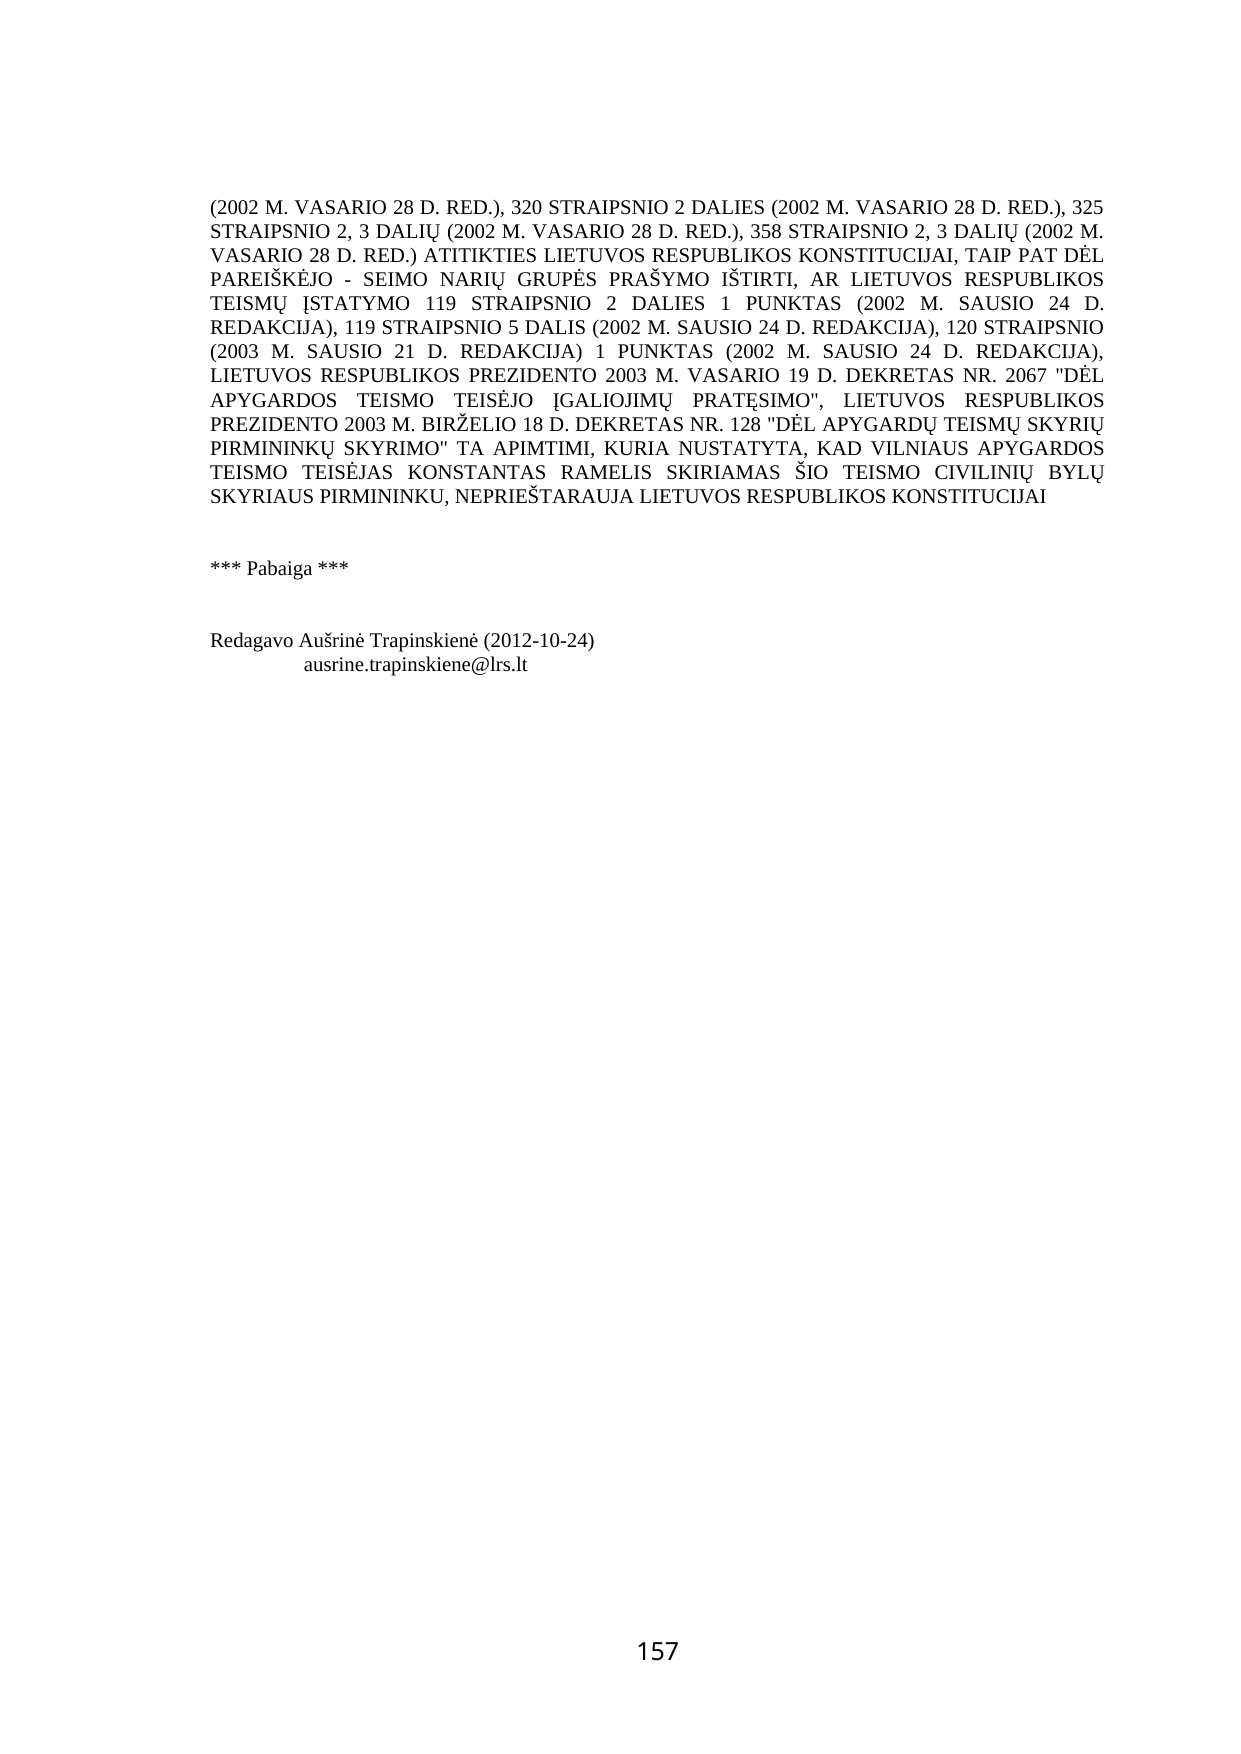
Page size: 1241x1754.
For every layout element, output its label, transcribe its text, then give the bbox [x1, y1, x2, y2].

text *** Pabaiga *** [210, 556, 1106, 580]
text Redagavo Aušrinė Trapinskienė (2012-10-24) [210, 628, 1106, 652]
text (2002 M. VASARIO 28 D. RED.), 320 STRAIPSNIO 2 DALIES (2002 M. VASARIO 28 D. RED.), 325 STRAIPSNIO 2, 3 DALIŲ (2002 M. VASARIO 28 D. RED.), 358 STRAIPSNIO 2, 3 DALIŲ (2002 M. VASARIO 28 D. RED.) ATITIKTIES LIETUVOS RESPUBLIKOS KONSTITUCIJAI, TAIP PAT DĖL PAREIŠKĖJO - SEIMO NARIŲ GRUPĖS PRAŠYMO IŠTIRTI, AR LIETUVOS RESPUBLIKOS TEISMŲ ĮSTATYMO 119 STRAIPSNIO 2 DALIES 1 PUNKTAS (2002 M. SAUSIO 24 D. REDAKCIJA), 119 STRAIPSNIO 5 DALIS (2002 M. SAUSIO 24 D. REDAKCIJA), 120 STRAIPSNIO (2003 M. SAUSIO 21 D. REDAKCIJA) 1 PUNKTAS (2002 M. SAUSIO 24 D. REDAKCIJA), LIETUVOS RESPUBLIKOS PREZIDENTO 2003 M. VASARIO 19 D. DEKRETAS NR. 2067 "DĖL APYGARDOS TEISMO TEISĖJO ĮGALIOJIMŲ PRATĘSIMO", LIETUVOS RESPUBLIKOS PREZIDENTO 2003 M. BIRŽELIO 18 D. DEKRETAS NR. 128 "DĖL APYGARDŲ TEISMŲ SKYRIŲ PIRMININKŲ SKYRIMO" TA APIMTIMI, KURIA NUSTATYTA, KAD VILNIAUS APYGARDOS TEISMO TEISĖJAS KONSTANTAS RAMELIS SKIRIAMAS ŠIO TEISMO CIVILINIŲ BYLŲ SKYRIAUS PIRMININKU, NEPRIEŠTARAUJA LIETUVOS RESPUBLIKOS KONSTITUCIJAI [210, 195, 1106, 508]
text ausrine.trapinskiene@lrs.lt [210, 652, 1106, 676]
